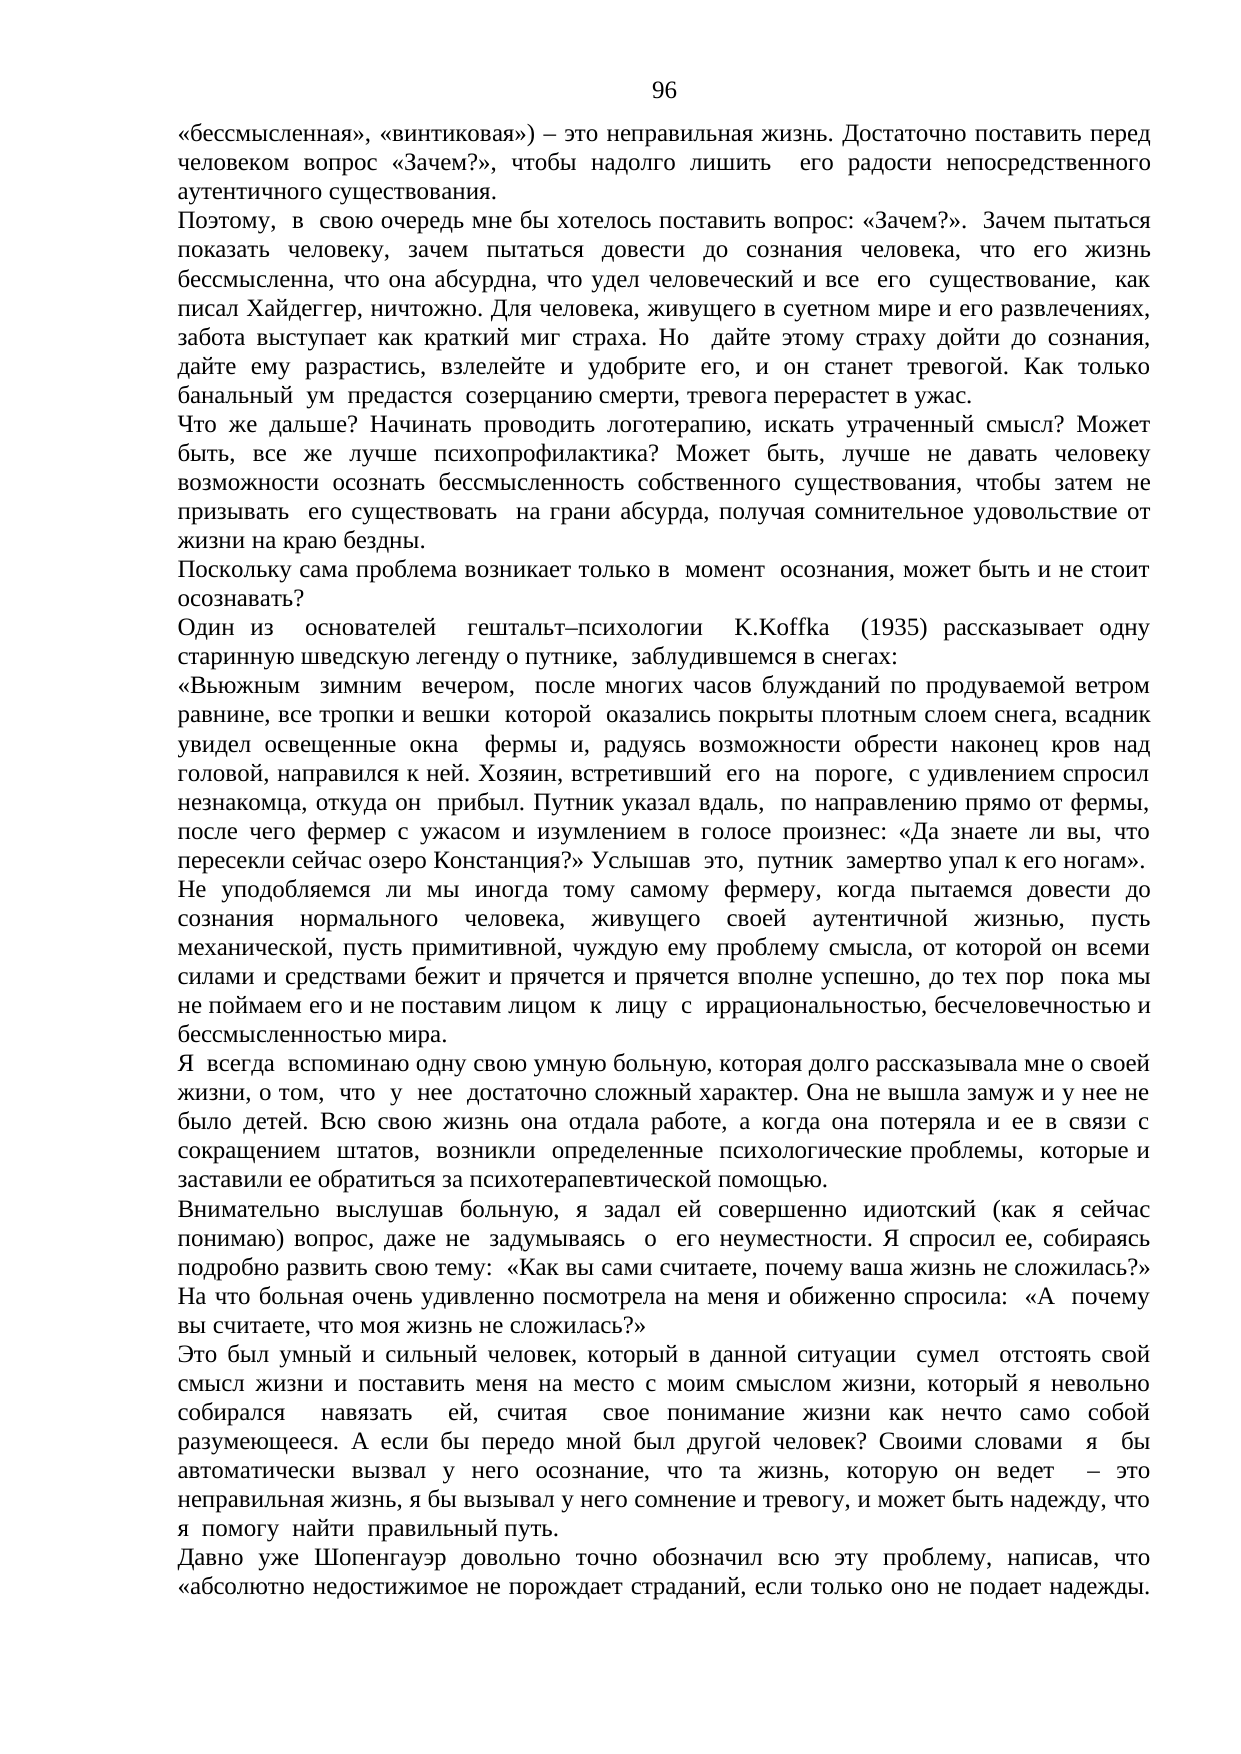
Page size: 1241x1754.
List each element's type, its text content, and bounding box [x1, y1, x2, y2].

text Внимательно выслушав больную, я задал ей совершенно идиотский (как я сейчас понимаю) вопрос, даже не задумываясь о его неуместности. Я спросил ее, собираясь подробно развить свою тему: «Как вы сами считаете, почему ваша жизнь не сложилась?» На что больная очень удивленно посмотрела на меня и обиженно спросила: «А почему вы считаете, что моя жизнь не сложилась?» [177, 1193, 1152, 1339]
text «бессмысленная», «винтиковая») – это неправильная жизнь. Достаточно поставить перед человеком вопрос «Зачем?», чтобы надолго лишить его радости непосредственного аутентичного существования. [177, 118, 1152, 205]
text «Вьюжным зимним вечером, после многих часов блужданий по продуваемой ветром равнине, все тропки и вешки которой оказались покрыты плотным слоем снега, всадник увидел освещенные окна фермы и, радуясь возможности обрести наконец кров над головой, направился к ней. Хозяин, встретивший его на пороге, с удивлением спросил незнакомца, откуда он прибыл. Путник указал вдаль, по направлению прямо от фермы, после чего фермер с ужасом и изумлением в голосе произнес: «Да знаете ли вы, что пересекли сейчас озеро Констанция?» Услышав это, путник замертво упал к его ногам». [177, 670, 1152, 874]
text Поскольку сама проблема возникает только в момент осознания, может быть и не стоит осознавать? [177, 554, 1152, 612]
text Давно уже Шопенгауэр довольно точно обозначил всю эту проблему, написав, что «абсолютно недостижимое не порождает страданий, если только оно не подает надежды. [177, 1542, 1152, 1600]
text Не уподобляемся ли мы иногда тому самому фермеру, когда пытаемся довести до сознания нормального человека, живущего своей аутентичной жизнью, пусть механической, пусть примитивной, чуждую ему проблему смысла, от которой он всеми силами и средствами бежит и прячется и прячется вполне успешно, до тех пор пока мы не поймаем его и не поставим лицом к лицу с иррациональностью, бесчеловечностью и бессмысленностью мира. [177, 874, 1152, 1048]
text Это был умный и сильный человек, который в данной ситуации сумел отстоять свой смысл жизни и поставить меня на место с моим смыслом жизни, который я невольно собирался навязать ей, считая свое понимание жизни как нечто само собой разумеющееся. А если бы передо мной был другой человек? Своими словами я бы автоматически вызвал у него осознание, что та жизнь, которую он ведет – это неправильная жизнь, я бы вызывал у него сомнение и тревогу, и может быть надежду, что я помогу найти правильный путь. [177, 1339, 1152, 1542]
text Что же дальше? Начинать проводить логотерапию, искать утраченный смысл? Может быть, все же лучше психопрофилактика? Может быть, лучше не давать человеку возможности осознать бессмысленность собственного существования, чтобы затем не призывать его существовать на грани абсурда, получая сомнительное удовольствие от жизни на краю бездны. [177, 409, 1152, 554]
text Я всегда вспоминаю одну свою умную больную, которая долго рассказывала мне о своей жизни, о том, что у нее достаточно сложный характер. Она не вышла замуж и у нее не было детей. Всю свою жизнь она отдала работе, а когда она потеряла и ее в связи с сокращением штатов, возникли определенные психологические проблемы, которые и заставили ее обратиться за психотерапевтической помощью. [177, 1048, 1152, 1193]
text Один из основателей гештальт–психологии K.Koffka (1935) рассказывает одну старинную шведскую легенду о путнике, заблудившемся в снегах: [177, 612, 1152, 670]
text Поэтому, в свою очередь мне бы хотелось поставить вопрос: «Зачем?». Зачем пытаться показать человеку, зачем пытаться довести до сознания человека, что его жизнь бессмысленна, что она абсурдна, что удел человеческий и все его существование, как писал Хайдеггер, ничтожно. Для человека, живущего в суетном мире и его развлечениях, забота выступает как краткий миг страха. Но дайте этому страху дойти до сознания, дайте ему разрастись, взлелейте и удобрите его, и он станет тревогой. Как только банальный ум предастся созерцанию смерти, тревога перерастет в ужас. [177, 205, 1152, 409]
